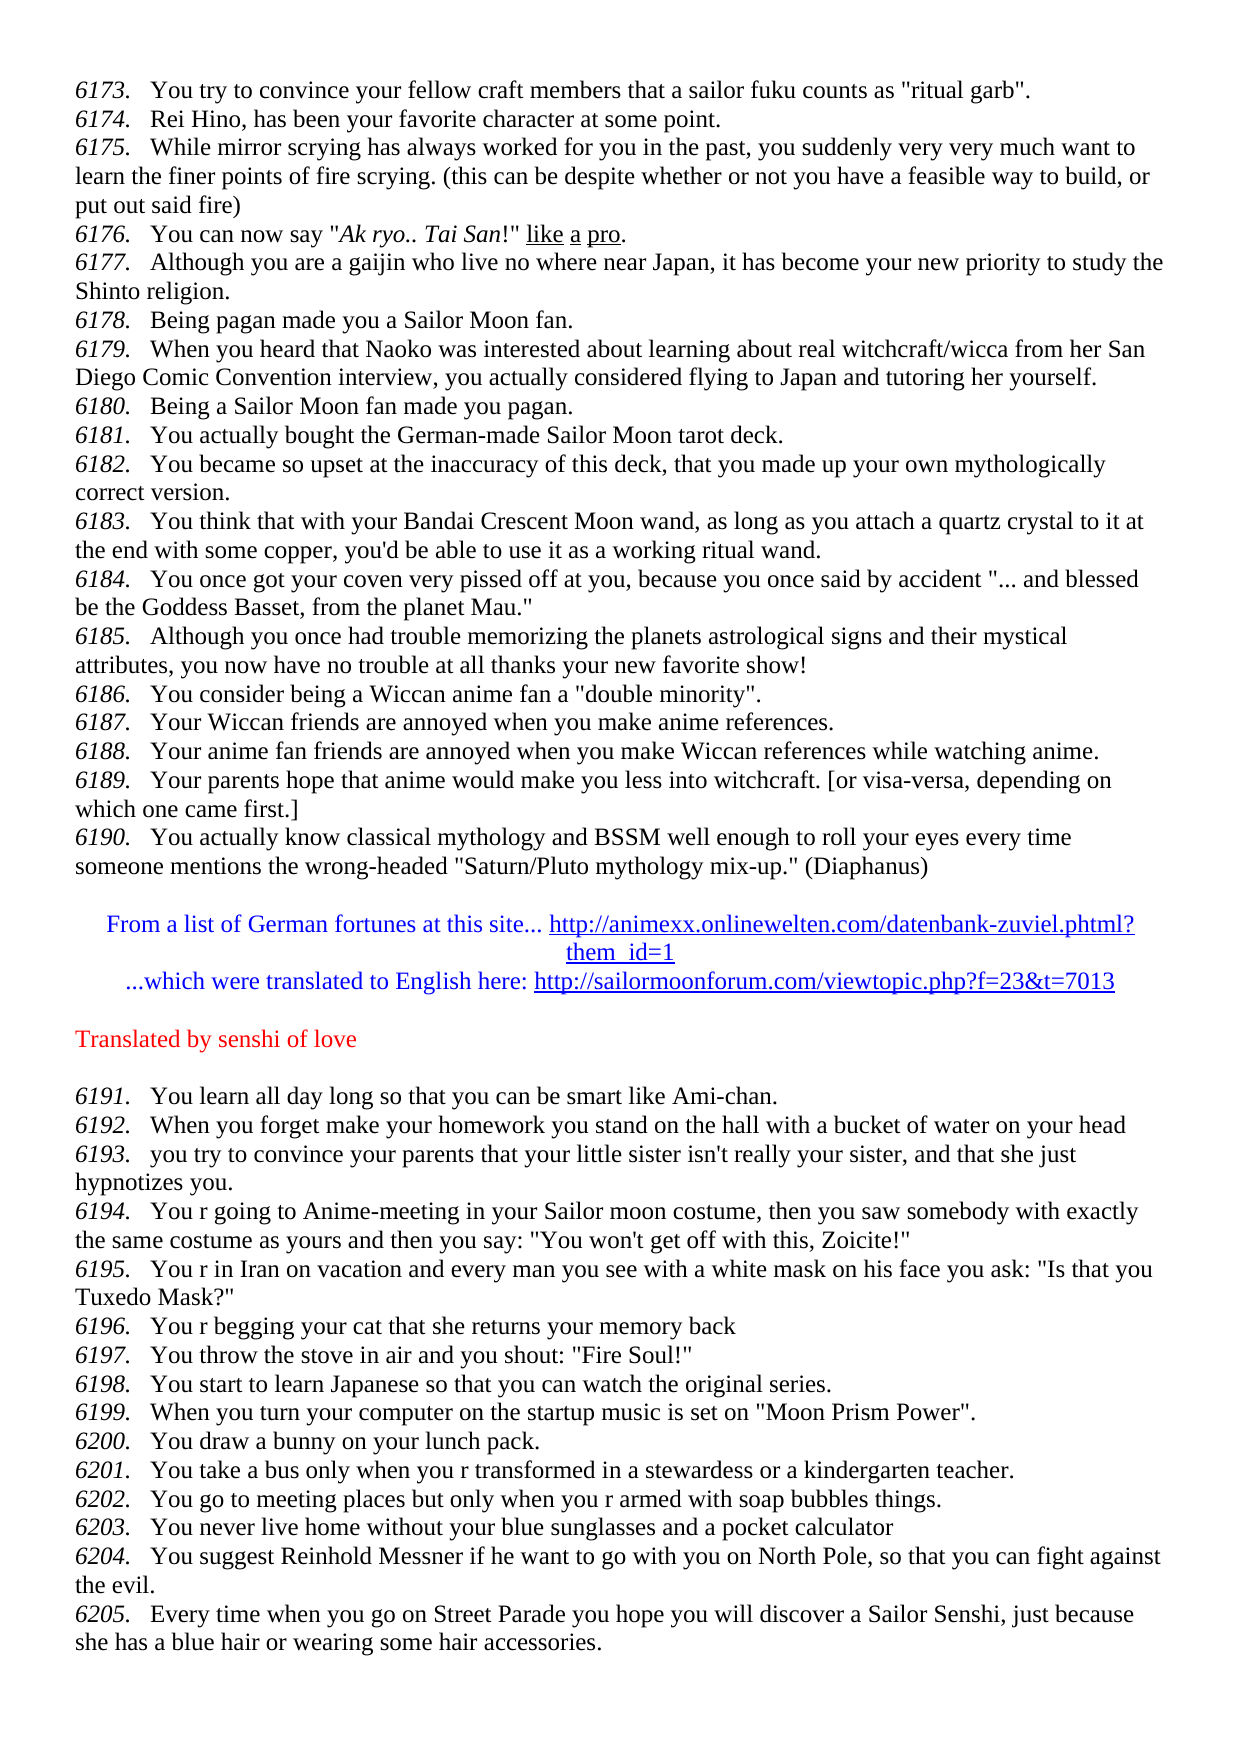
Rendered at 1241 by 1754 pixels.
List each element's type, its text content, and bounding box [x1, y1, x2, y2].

list You start to learn Japanese so that you can watch the original series. [75, 1369, 1165, 1397]
list You draw a bunny on your lunch pack. [75, 1426, 1165, 1455]
list You throw the stove in air and you shout: "Fire Soul!" [75, 1340, 1165, 1369]
list You never live home without your blue sunglasses and a pocket calculator [75, 1512, 1165, 1541]
list You r going to Anime-meeting in your Sailor moon costume, then you saw somebody with exactly the same costume as yours and then you say: "You won't get off with this, Zoicite!" [75, 1196, 1165, 1254]
list When you forget make your homework you stand on the hall with a bucket of water on your head [75, 1110, 1165, 1139]
list You actually bought the German-made Sailor Moon tarot deck. [75, 420, 1165, 449]
list You r in Iran on vacation and every man you see with a white mask on his face you ask: "Is that you Tuxedo Mask?" [75, 1254, 1165, 1311]
list You take a bus only when you r transformed in a stewardess or a kindergarten teacher. [75, 1455, 1165, 1484]
list Your parents hope that anime would make you less into witchcraft. [or visa-versa, depending on which one came first.] [75, 765, 1165, 822]
list Although you are a gaijin who live no where near Japan, it has become your new priority to study the Shinto religion. [75, 247, 1165, 305]
list You consider being a Wiccan anime fan a "double minority". [75, 679, 1165, 707]
list Your anime fan friends are annoyed when you make Wiccan references while watching anime. [75, 736, 1165, 765]
text Translated by senshi of love [75, 1024, 1165, 1052]
list Being a Sailor Moon fan made you pagan. [75, 391, 1165, 420]
list You once got your coven very pissed off at you, because you once said by accident "... and blessed be the Goddess Basset, from the planet Mau." [75, 564, 1165, 621]
list You think that with your Bandai Crescent Moon wand, as long as you attach a quartz crystal to it at the end with some copper, you'd be able to use it as a working ritual wand. [75, 506, 1165, 564]
list Your Wiccan friends are annoyed when you make anime references. [75, 707, 1165, 736]
list When you heard that Naoko was interested about learning about real witchcraft/wicca from her San Diego Comic Convention interview, you actually considered flying to Japan and tutoring her yourself. [75, 334, 1165, 391]
list You can now say "Ak ryo.. Tai San!" like a pro. [75, 219, 1165, 247]
list You go to meeting places but only when you r armed with soap bubbles things. [75, 1484, 1165, 1512]
list When you turn your computer on the startup music is set on "Moon Prism Power". [75, 1397, 1165, 1426]
list Although you once had trouble memorizing the planets astrological signs and their mystical attributes, you now have no trouble at all thanks your new favorite show! [75, 621, 1165, 679]
list You became so upset at the inaccuracy of this deck, that you made up your own mythologically correct version. [75, 449, 1165, 506]
list While mirror scrying has always worked for you in the past, you suddenly very very much want to learn the finer points of fire scrying. (this can be despite whether or not you have a feasible way to build, or put out said fire) [75, 132, 1165, 219]
list You r begging your cat that she returns your memory back [75, 1311, 1165, 1340]
list Rei Hino, has been your favorite character at some point. [75, 104, 1165, 132]
list you try to convince your parents that your little sister isn't really your sister, and that she just hypnotizes you. [75, 1139, 1165, 1196]
list You try to convince your fellow craft members that a sailor fuku counts as "ritual garb". [75, 75, 1165, 104]
list You actually know classical mythology and BSSM well enough to roll your eyes every time someone mentions the wrong-headed "Saturn/Pluto mythology mix-up." (Diaphanus) [75, 822, 1165, 880]
list You suggest Reinhold Messner if he want to go with you on North Pole, so that you can fight against the evil. [75, 1541, 1165, 1599]
text ...which were translated to English here: http://sailormoonforum.com/viewtopic.php?f=23&t=7013 [75, 966, 1165, 995]
text From a list of German fortunes at this site... http://animexx.onlinewelten.com/datenbank-zuviel.phtml?them_id=1 [75, 909, 1165, 966]
list You learn all day long so that you can be smart like Ami-chan. [75, 1081, 1165, 1110]
list Every time when you go on Street Parade you hope you will discover a Sailor Senshi, just because she has a blue hair or wearing some hair accessories. [75, 1599, 1165, 1656]
list Being pagan made you a Sailor Moon fan. [75, 305, 1165, 334]
